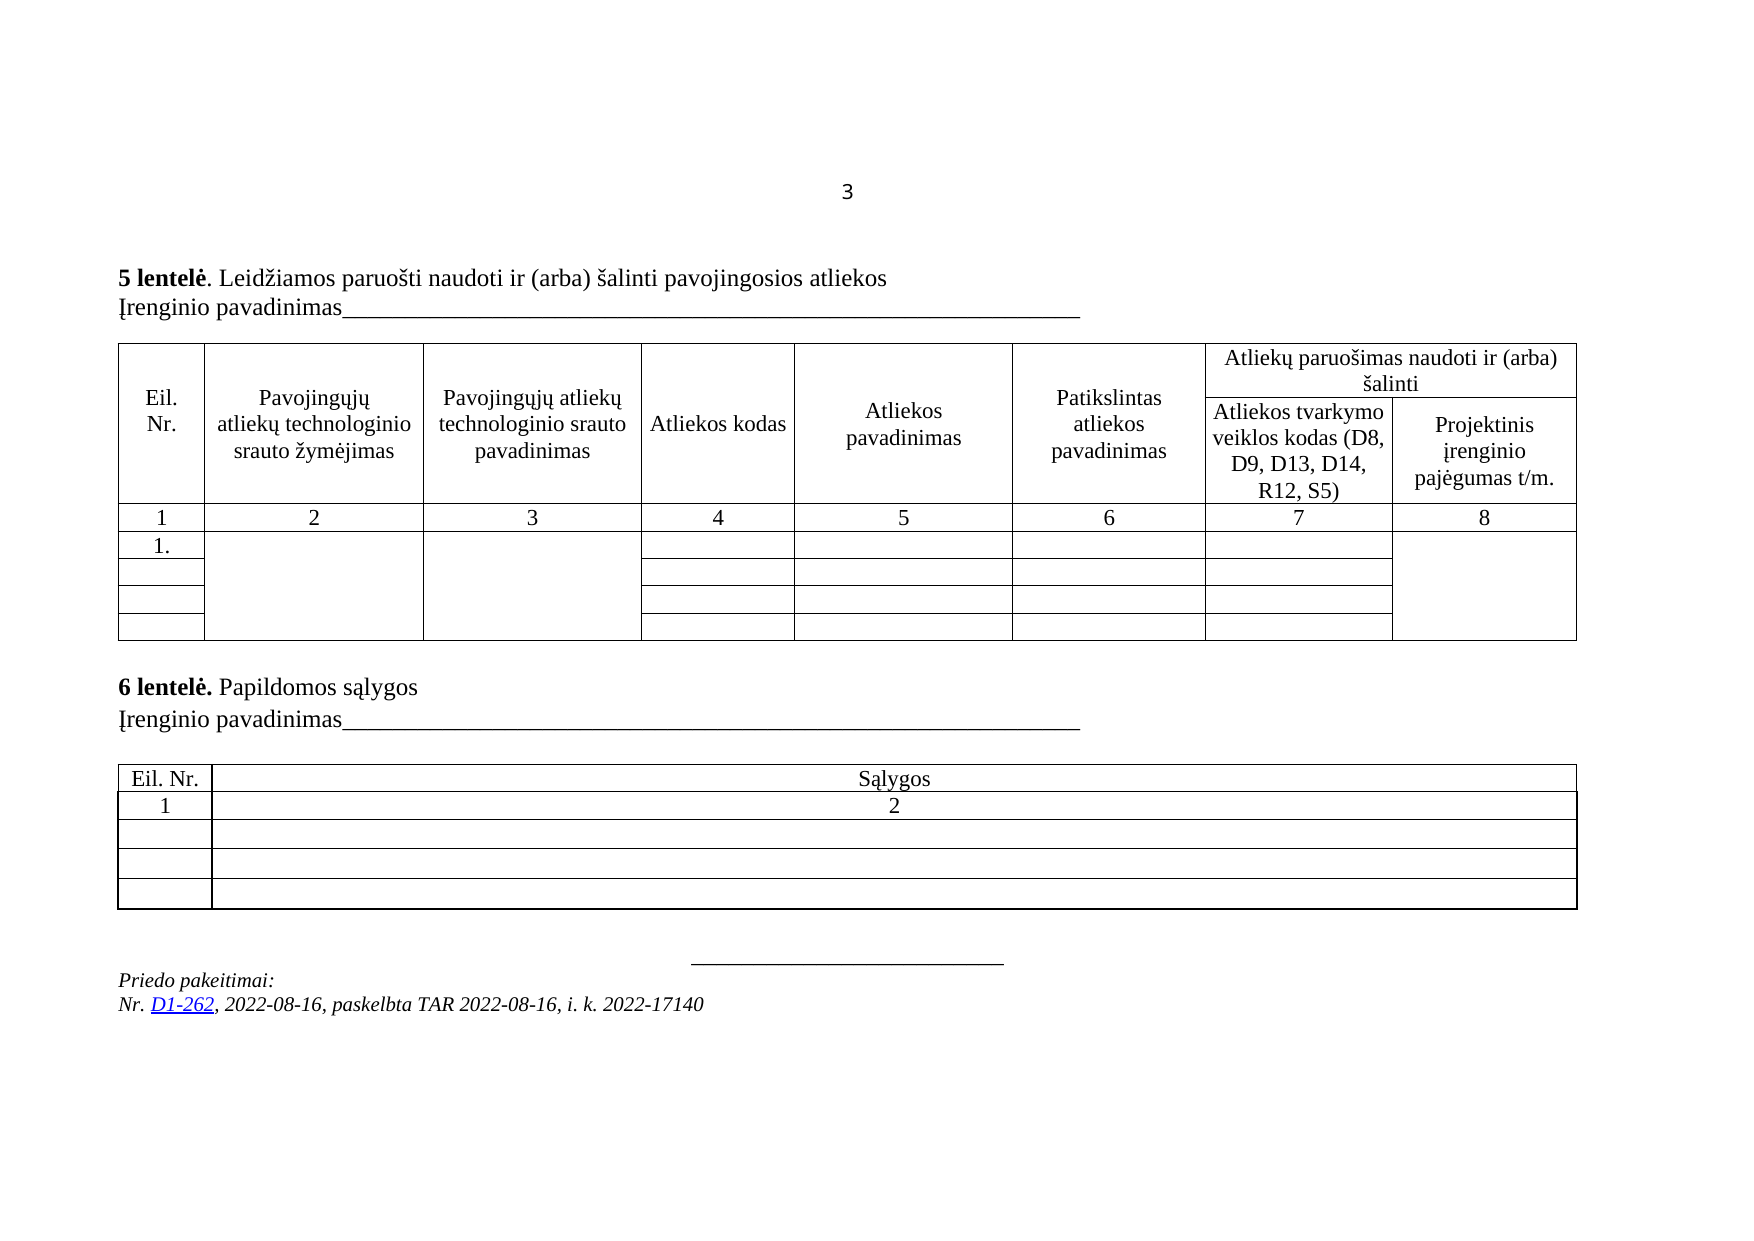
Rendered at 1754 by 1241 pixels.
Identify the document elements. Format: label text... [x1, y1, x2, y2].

table_cell [642, 586, 794, 613]
text 5 lentelė. Leidžiamos paruošti naudoti ir (arba) šalinti pavojingosios atliekos [118, 263, 1577, 292]
table_cell [205, 532, 423, 640]
table_cell [1013, 614, 1205, 640]
table_cell [119, 820, 211, 848]
table_cell 8 [1393, 504, 1576, 531]
table_cell Projektinis įrenginio pajėgumas t/m. [1393, 398, 1576, 503]
table_cell 1 [119, 792, 211, 818]
table_header Atliekos pavadinimas [795, 344, 1012, 503]
table_cell [1013, 559, 1205, 585]
table_cell [1206, 532, 1392, 558]
table_cell 5 [795, 504, 1012, 531]
table_header Patikslintas atliekos pavadinimas [1013, 344, 1205, 503]
table_cell 4 [642, 504, 794, 531]
table_cell [119, 586, 204, 613]
table_header Sąlygos [213, 765, 1576, 791]
table_cell [119, 849, 211, 878]
table_cell [213, 820, 1576, 848]
table_cell [119, 614, 204, 640]
text Įrenginio pavadinimas [118, 292, 1577, 320]
table_cell 3 [424, 504, 641, 531]
table_header Atliekos kodas [642, 344, 794, 503]
table_cell Atliekos tvarkymo veiklos kodas (D8, D9, D13, D14, R12, S5) [1206, 398, 1392, 503]
table_cell [1393, 532, 1576, 640]
table_cell [213, 849, 1576, 878]
table_cell [795, 586, 1012, 613]
table_cell 2 [205, 504, 423, 531]
text Nr. D1-262, 2022-08-16, paskelbta TAR 2022-08-16, i. k. 2022-17140 [118, 992, 1577, 1016]
table_cell [795, 614, 1012, 640]
table_cell [119, 879, 211, 908]
table_header Atliekų paruošimas naudoti ir (arba) šalinti [1206, 344, 1576, 397]
table_cell [642, 614, 794, 640]
table_cell [119, 559, 204, 585]
table_header Pavojingųjų atliekų technologinio srauto pavadinimas [424, 344, 641, 503]
table_header Eil. Nr. [119, 765, 211, 791]
table_cell [1206, 586, 1392, 613]
table_cell 1 [119, 504, 204, 531]
table_cell 1. [119, 532, 204, 558]
text 6 lentelė. Papildomos sąlygos [118, 670, 1577, 701]
table_cell [1013, 532, 1205, 558]
table_cell [1206, 614, 1392, 640]
table_cell [424, 532, 641, 640]
table_cell [213, 879, 1576, 908]
table_header Pavojingųjų atliekų technologinio srauto žymėjimas [205, 344, 423, 503]
text Priedo pakeitimai: [118, 967, 1577, 992]
table_cell 7 [1206, 504, 1392, 531]
table_cell [795, 559, 1012, 585]
table_cell [642, 559, 794, 585]
text _________________________ [118, 939, 1577, 967]
text Įrenginio pavadinimas [118, 701, 1577, 732]
table_cell [1013, 586, 1205, 613]
table_cell [642, 532, 794, 558]
table_cell [1206, 559, 1392, 585]
table_cell [795, 532, 1012, 558]
table_header Eil. Nr. [119, 344, 204, 503]
table_cell 6 [1013, 504, 1205, 531]
table_cell 2 [213, 792, 1576, 818]
